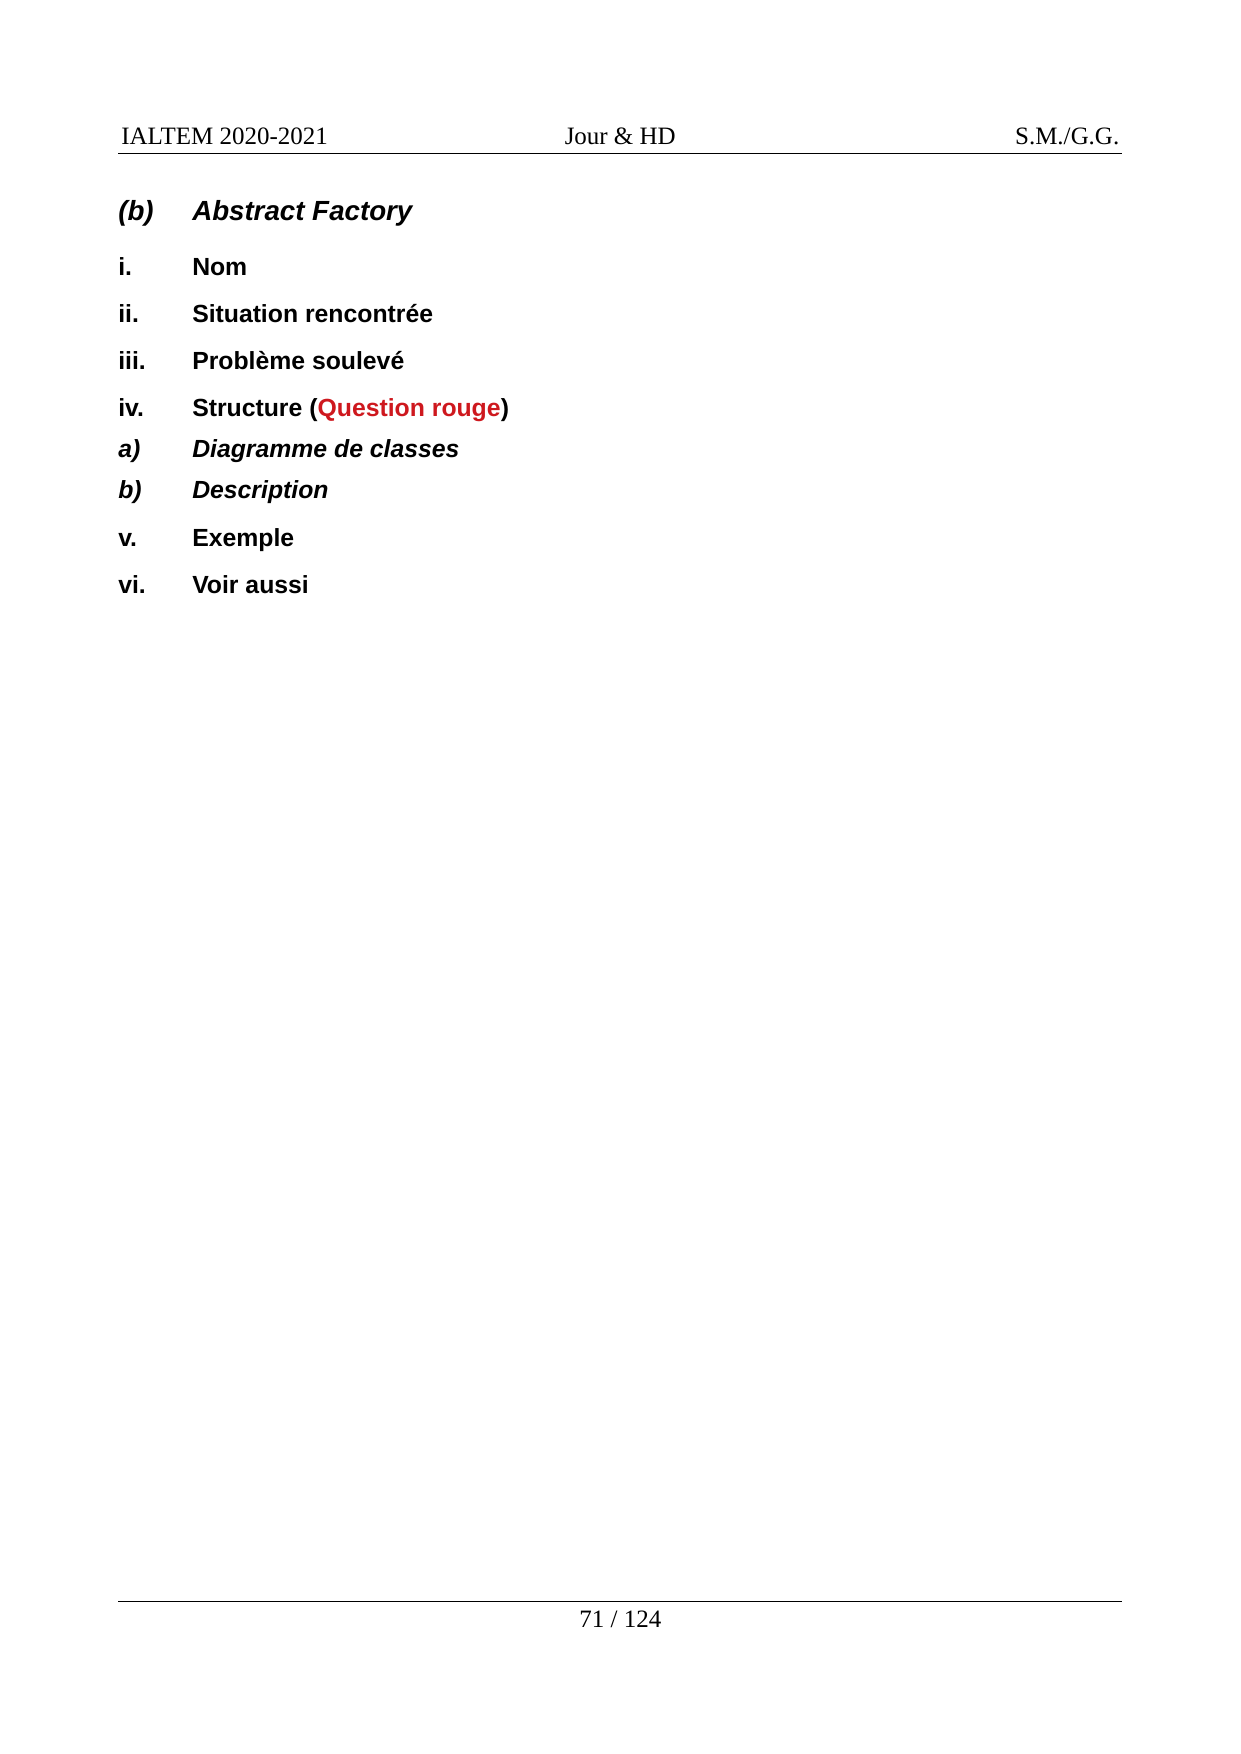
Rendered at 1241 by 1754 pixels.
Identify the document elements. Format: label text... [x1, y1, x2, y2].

subtitle Description [118, 476, 1122, 504]
subtitle Abstract Factory [118, 195, 1122, 227]
subtitle Situation rencontrée [118, 299, 1122, 327]
subtitle Problème soulevé [118, 346, 1122, 375]
subtitle Structure (Question rouge) [118, 393, 1122, 422]
subtitle Diagramme de classes [118, 434, 1122, 463]
subtitle Voir aussi [118, 570, 1122, 599]
subtitle Exemple [118, 523, 1122, 551]
subtitle Nom [118, 252, 1122, 280]
